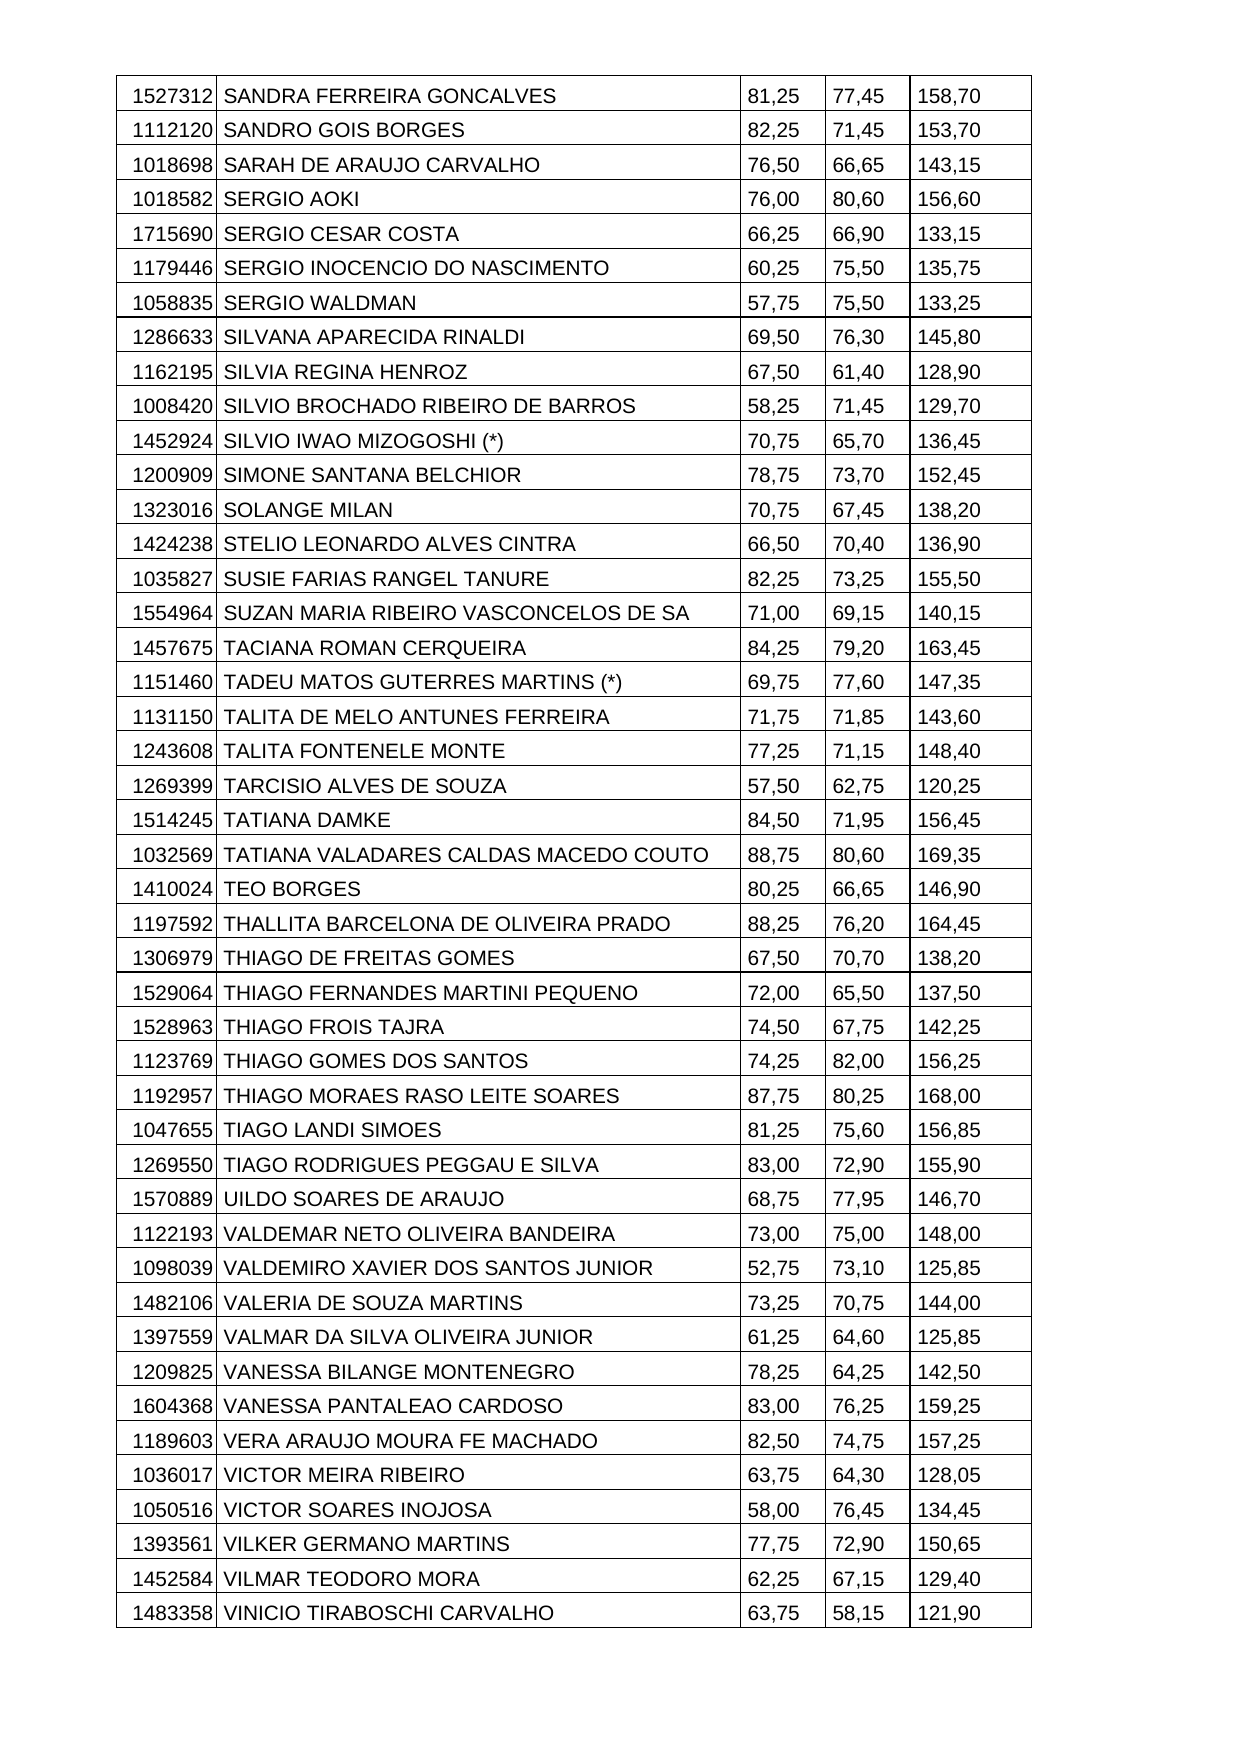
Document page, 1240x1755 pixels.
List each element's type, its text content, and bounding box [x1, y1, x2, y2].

table_cell 67,50 [741, 938, 825, 971]
table_cell 129,40 [911, 1559, 1031, 1592]
table_cell 80,25 [826, 1076, 909, 1109]
table_cell TACIANA ROMAN CERQUEIRA [217, 628, 740, 661]
table_cell 63,75 [741, 1455, 825, 1489]
table_cell 136,45 [911, 421, 1031, 454]
table_cell 1529064 [117, 973, 216, 1006]
table_cell 156,25 [911, 1041, 1031, 1075]
table_cell 1457675 [117, 628, 216, 661]
table_cell 156,85 [911, 1110, 1031, 1144]
table_cell 143,60 [911, 697, 1031, 730]
table_cell SILVIO IWAO MIZOGOSHI (*) [217, 421, 740, 454]
table_cell 133,25 [911, 283, 1031, 316]
table_cell 146,90 [911, 869, 1031, 902]
table_cell 83,00 [741, 1386, 825, 1420]
table_cell 143,15 [911, 145, 1031, 178]
table_cell 64,60 [826, 1317, 909, 1351]
table_cell 81,25 [741, 76, 825, 109]
table_cell SERGIO WALDMAN [217, 283, 740, 316]
table_cell 68,75 [741, 1179, 825, 1213]
table_cell 1243608 [117, 731, 216, 764]
table_cell 1410024 [117, 869, 216, 902]
table_cell 65,50 [826, 973, 909, 1006]
table_cell 1269550 [117, 1145, 216, 1178]
table_cell 1554964 [117, 593, 216, 627]
table_cell 70,40 [826, 524, 909, 558]
table_cell 1527312 [117, 76, 216, 109]
table_cell 1604368 [117, 1386, 216, 1420]
table_cell 77,45 [826, 76, 909, 109]
table_cell 72,90 [826, 1145, 909, 1178]
table_cell 1098039 [117, 1248, 216, 1282]
table_cell VALERIA DE SOUZA MARTINS [217, 1283, 740, 1316]
table_cell 71,15 [826, 731, 909, 764]
table_cell 77,60 [826, 662, 909, 696]
table_cell SANDRO GOIS BORGES [217, 111, 740, 144]
table_cell SILVIO BROCHADO RIBEIRO DE BARROS [217, 386, 740, 420]
table_cell 121,90 [911, 1593, 1031, 1627]
table_cell TALITA FONTENELE MONTE [217, 731, 740, 764]
table_cell VERA ARAUJO MOURA FE MACHADO [217, 1421, 740, 1454]
table_cell 88,75 [741, 835, 825, 868]
table_cell 73,25 [741, 1283, 825, 1316]
table_cell 88,25 [741, 904, 825, 937]
table_cell 70,70 [826, 938, 909, 971]
table_cell 76,45 [826, 1490, 909, 1523]
table_cell 67,50 [741, 352, 825, 385]
table_cell 76,30 [826, 318, 909, 351]
table_cell 58,25 [741, 386, 825, 420]
table_cell 77,25 [741, 731, 825, 764]
table_cell 74,50 [741, 1007, 825, 1040]
table_cell 1123769 [117, 1041, 216, 1075]
table_cell 73,00 [741, 1214, 825, 1247]
table_cell 1197592 [117, 904, 216, 937]
table_cell 57,50 [741, 766, 825, 799]
table_cell 142,25 [911, 1007, 1031, 1040]
table_cell TATIANA VALADARES CALDAS MACEDO COUTO [217, 835, 740, 868]
table_cell 1131150 [117, 697, 216, 730]
table_cell 71,85 [826, 697, 909, 730]
table_cell 52,75 [741, 1248, 825, 1282]
table_cell 1047655 [117, 1110, 216, 1144]
table_cell 125,85 [911, 1317, 1031, 1351]
table_cell 76,20 [826, 904, 909, 937]
table_cell 64,25 [826, 1352, 909, 1385]
table_cell 1393561 [117, 1524, 216, 1558]
table_cell 70,75 [741, 421, 825, 454]
table_cell 147,35 [911, 662, 1031, 696]
table_cell 1715690 [117, 214, 216, 247]
table_cell VILMAR TEODORO MORA [217, 1559, 740, 1592]
table_cell 1452584 [117, 1559, 216, 1592]
table_cell 77,95 [826, 1179, 909, 1213]
table_cell 138,20 [911, 490, 1031, 523]
table_cell TARCISIO ALVES DE SOUZA [217, 766, 740, 799]
table_cell 120,25 [911, 766, 1031, 799]
table_cell VALDEMAR NETO OLIVEIRA BANDEIRA [217, 1214, 740, 1247]
table_cell 1018698 [117, 145, 216, 178]
table_cell 76,00 [741, 180, 825, 213]
table_cell 78,25 [741, 1352, 825, 1385]
table_cell 128,05 [911, 1455, 1031, 1489]
table_cell 1306979 [117, 938, 216, 971]
table_cell 138,20 [911, 938, 1031, 971]
table_cell THIAGO GOMES DOS SANTOS [217, 1041, 740, 1075]
table_cell 64,30 [826, 1455, 909, 1489]
table_cell 66,90 [826, 214, 909, 247]
table_cell 1018582 [117, 180, 216, 213]
table_cell 155,90 [911, 1145, 1031, 1178]
table_cell 83,00 [741, 1145, 825, 1178]
table_cell SERGIO AOKI [217, 180, 740, 213]
table_cell VICTOR MEIRA RIBEIRO [217, 1455, 740, 1489]
table_cell 1397559 [117, 1317, 216, 1351]
table_cell 72,90 [826, 1524, 909, 1558]
table_cell 60,25 [741, 249, 825, 282]
table_cell 71,00 [741, 593, 825, 627]
table_cell 75,50 [826, 283, 909, 316]
table_cell VALDEMIRO XAVIER DOS SANTOS JUNIOR [217, 1248, 740, 1282]
table_cell 57,75 [741, 283, 825, 316]
table_cell 125,85 [911, 1248, 1031, 1282]
table_cell 58,00 [741, 1490, 825, 1523]
table_cell 72,00 [741, 973, 825, 1006]
table_cell 77,75 [741, 1524, 825, 1558]
table_cell 1058835 [117, 283, 216, 316]
table_cell STELIO LEONARDO ALVES CINTRA [217, 524, 740, 558]
table_cell 75,60 [826, 1110, 909, 1144]
table_cell 1122193 [117, 1214, 216, 1247]
table_cell 62,75 [826, 766, 909, 799]
table_cell 67,45 [826, 490, 909, 523]
table_cell 69,75 [741, 662, 825, 696]
table_cell 76,50 [741, 145, 825, 178]
table_cell 155,50 [911, 559, 1031, 592]
table_cell 71,95 [826, 800, 909, 833]
table_cell TADEU MATOS GUTERRES MARTINS (*) [217, 662, 740, 696]
table_cell 1192957 [117, 1076, 216, 1109]
table_cell THIAGO MORAES RASO LEITE SOARES [217, 1076, 740, 1109]
table_cell 61,40 [826, 352, 909, 385]
table_cell 128,90 [911, 352, 1031, 385]
table_cell 168,00 [911, 1076, 1031, 1109]
table_cell 79,20 [826, 628, 909, 661]
table_cell 1151460 [117, 662, 216, 696]
table_cell 1482106 [117, 1283, 216, 1316]
table_cell 74,25 [741, 1041, 825, 1075]
table_cell 71,45 [826, 386, 909, 420]
table_cell 1570889 [117, 1179, 216, 1213]
table_cell 61,25 [741, 1317, 825, 1351]
table_cell 73,10 [826, 1248, 909, 1282]
table_cell 58,15 [826, 1593, 909, 1627]
table_cell 67,75 [826, 1007, 909, 1040]
table_cell 62,25 [741, 1559, 825, 1592]
table_cell 66,65 [826, 869, 909, 902]
table_cell THIAGO DE FREITAS GOMES [217, 938, 740, 971]
table_cell 65,70 [826, 421, 909, 454]
table_cell TIAGO RODRIGUES PEGGAU E SILVA [217, 1145, 740, 1178]
table_cell SILVANA APARECIDA RINALDI [217, 318, 740, 351]
table_cell 133,15 [911, 214, 1031, 247]
table_cell THIAGO FERNANDES MARTINI PEQUENO [217, 973, 740, 1006]
table_cell 75,50 [826, 249, 909, 282]
table_cell TEO BORGES [217, 869, 740, 902]
table_cell SUZAN MARIA RIBEIRO VASCONCELOS DE SA [217, 593, 740, 627]
table_cell 87,75 [741, 1076, 825, 1109]
table_cell THIAGO FROIS TAJRA [217, 1007, 740, 1040]
table_cell 80,60 [826, 180, 909, 213]
table_cell 70,75 [826, 1283, 909, 1316]
table_cell 153,70 [911, 111, 1031, 144]
table_cell 1162195 [117, 352, 216, 385]
table_cell 142,50 [911, 1352, 1031, 1385]
table_cell 158,70 [911, 76, 1031, 109]
table_cell 1050516 [117, 1490, 216, 1523]
table_cell 156,45 [911, 800, 1031, 833]
table_cell 152,45 [911, 455, 1031, 489]
table_cell 70,75 [741, 490, 825, 523]
table_cell 84,50 [741, 800, 825, 833]
table_cell 140,15 [911, 593, 1031, 627]
table_cell SIMONE SANTANA BELCHIOR [217, 455, 740, 489]
table_cell VANESSA PANTALEAO CARDOSO [217, 1386, 740, 1420]
table_cell 135,75 [911, 249, 1031, 282]
table_cell 67,15 [826, 1559, 909, 1592]
table_cell SANDRA FERREIRA GONCALVES [217, 76, 740, 109]
table_cell VALMAR DA SILVA OLIVEIRA JUNIOR [217, 1317, 740, 1351]
table_cell 1452924 [117, 421, 216, 454]
table_cell 1008420 [117, 386, 216, 420]
table_cell 82,50 [741, 1421, 825, 1454]
table_cell 82,25 [741, 111, 825, 144]
table_cell 134,45 [911, 1490, 1031, 1523]
table_cell 63,75 [741, 1593, 825, 1627]
table_cell 69,15 [826, 593, 909, 627]
table_cell 156,60 [911, 180, 1031, 213]
table_cell 144,00 [911, 1283, 1031, 1316]
table_cell 1483358 [117, 1593, 216, 1627]
table_cell VICTOR SOARES INOJOSA [217, 1490, 740, 1523]
table_cell 1036017 [117, 1455, 216, 1489]
table_cell 1424238 [117, 524, 216, 558]
table_cell 75,00 [826, 1214, 909, 1247]
table_cell SUSIE FARIAS RANGEL TANURE [217, 559, 740, 592]
table_cell 145,80 [911, 318, 1031, 351]
table_cell 1269399 [117, 766, 216, 799]
table_cell 1189603 [117, 1421, 216, 1454]
table_cell 129,70 [911, 386, 1031, 420]
table_cell 1528963 [117, 1007, 216, 1040]
table_cell 1179446 [117, 249, 216, 282]
table_cell 74,75 [826, 1421, 909, 1454]
table_cell 1514245 [117, 800, 216, 833]
table_cell VILKER GERMANO MARTINS [217, 1524, 740, 1558]
table_cell 66,65 [826, 145, 909, 178]
table_cell 73,25 [826, 559, 909, 592]
table_cell 84,25 [741, 628, 825, 661]
table_cell SERGIO CESAR COSTA [217, 214, 740, 247]
table_cell UILDO SOARES DE ARAUJO [217, 1179, 740, 1213]
table_cell 69,50 [741, 318, 825, 351]
table_cell 1286633 [117, 318, 216, 351]
table_cell 66,25 [741, 214, 825, 247]
table_cell 1035827 [117, 559, 216, 592]
table_cell 1200909 [117, 455, 216, 489]
table_cell 1112120 [117, 111, 216, 144]
table_cell 80,60 [826, 835, 909, 868]
table_cell 81,25 [741, 1110, 825, 1144]
table_cell 148,40 [911, 731, 1031, 764]
table_cell SERGIO INOCENCIO DO NASCIMENTO [217, 249, 740, 282]
table_cell 82,00 [826, 1041, 909, 1075]
table_cell 78,75 [741, 455, 825, 489]
table_cell VINICIO TIRABOSCHI CARVALHO [217, 1593, 740, 1627]
table_cell 1323016 [117, 490, 216, 523]
table_cell 82,25 [741, 559, 825, 592]
table_cell 80,25 [741, 869, 825, 902]
table_cell 159,25 [911, 1386, 1031, 1420]
table_cell 137,50 [911, 973, 1031, 1006]
table_cell 71,75 [741, 697, 825, 730]
table_cell TIAGO LANDI SIMOES [217, 1110, 740, 1144]
table_cell 71,45 [826, 111, 909, 144]
table_cell 76,25 [826, 1386, 909, 1420]
table_cell VANESSA BILANGE MONTENEGRO [217, 1352, 740, 1385]
table_cell 1209825 [117, 1352, 216, 1385]
table_cell SILVIA REGINA HENROZ [217, 352, 740, 385]
table_cell 169,35 [911, 835, 1031, 868]
table_cell 66,50 [741, 524, 825, 558]
table_cell TATIANA DAMKE [217, 800, 740, 833]
table_cell TALITA DE MELO ANTUNES FERREIRA [217, 697, 740, 730]
table_cell 1032569 [117, 835, 216, 868]
table_cell THALLITA BARCELONA DE OLIVEIRA PRADO [217, 904, 740, 937]
table_cell 150,65 [911, 1524, 1031, 1558]
table_cell 164,45 [911, 904, 1031, 937]
table_cell SARAH DE ARAUJO CARVALHO [217, 145, 740, 178]
table_cell 148,00 [911, 1214, 1031, 1247]
table_cell 157,25 [911, 1421, 1031, 1454]
table_cell 163,45 [911, 628, 1031, 661]
table_cell SOLANGE MILAN [217, 490, 740, 523]
table_cell 73,70 [826, 455, 909, 489]
table_cell 146,70 [911, 1179, 1031, 1213]
table_cell 136,90 [911, 524, 1031, 558]
